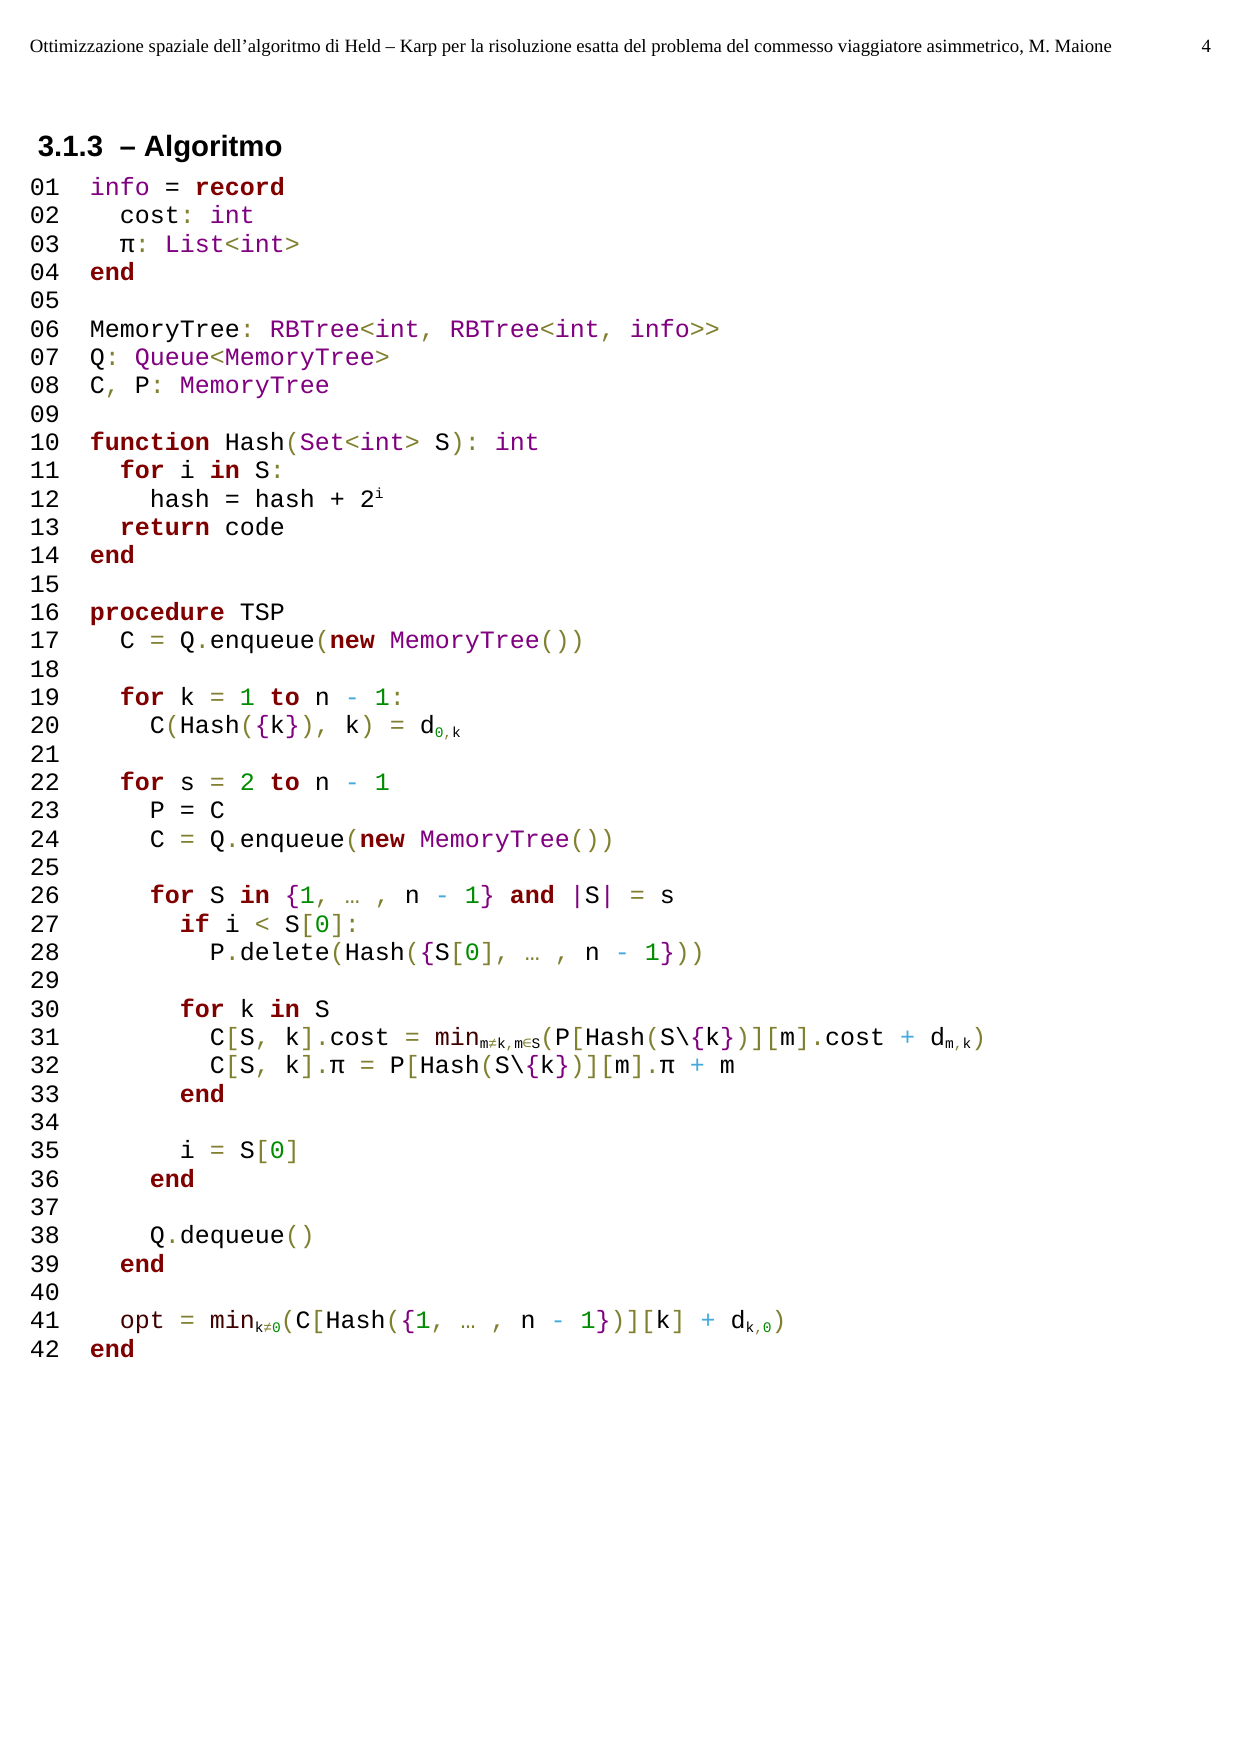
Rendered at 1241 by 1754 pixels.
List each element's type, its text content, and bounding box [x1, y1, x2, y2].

text 36 end [29, 1166, 1211, 1195]
text 40 [29, 1280, 1211, 1308]
text 34 [29, 1110, 1211, 1138]
text 12 hash = hash + 2i [29, 486, 1211, 515]
text 30 for k in S [29, 996, 1211, 1025]
text 19 for k = 1 to n - 1: [29, 685, 1211, 713]
text 41 opt = mink≠0(C[Hash({1, … , n - 1})][k] + dk,0) [29, 1308, 1211, 1336]
text 04 end [29, 260, 1211, 288]
subtitle Algoritmo [29, 128, 1211, 162]
text 37 [29, 1195, 1211, 1223]
text 05 [29, 288, 1211, 316]
text 13 return code [29, 515, 1211, 543]
text 15 [29, 571, 1211, 600]
text 27 if i < S[0]: [29, 911, 1211, 940]
text 14 end [29, 543, 1211, 571]
text 33 end [29, 1081, 1211, 1110]
text 25 [29, 855, 1211, 883]
text 24 C = Q.enqueue(new MemoryTree()) [29, 826, 1211, 855]
text 02 cost: int [29, 203, 1211, 231]
text 26 for S in {1, … , n - 1} and |S| = s [29, 883, 1211, 911]
text 08 C, P: MemoryTree [29, 373, 1211, 401]
text 11 for i in S: [29, 458, 1211, 486]
text 03 π: List<int> [29, 231, 1211, 260]
text 42 end [29, 1336, 1211, 1365]
text 18 [29, 656, 1211, 685]
text 21 [29, 741, 1211, 770]
text 09 [29, 401, 1211, 430]
text 22 for s = 2 to n - 1 [29, 770, 1211, 798]
text 01 info = record [29, 175, 1211, 203]
text 17 C = Q.enqueue(new MemoryTree()) [29, 628, 1211, 656]
text 38 Q.dequeue() [29, 1223, 1211, 1251]
text 10 function Hash(Set<int> S): int [29, 430, 1211, 458]
text 16 procedure TSP [29, 600, 1211, 628]
text 31 C[S, k].cost = minm≠k,m∈S(P[Hash(S\{k})][m].cost + dm,k) [29, 1025, 1211, 1053]
text 32 C[S, k].π = P[Hash(S\{k})][m].π + m [29, 1053, 1211, 1081]
text 35 i = S[0] [29, 1138, 1211, 1166]
text 28 P.delete(Hash({S[0], … , n - 1})) [29, 940, 1211, 968]
text 29 [29, 968, 1211, 996]
text 23 P = C [29, 798, 1211, 826]
text 07 Q: Queue<MemoryTree> [29, 345, 1211, 373]
text 39 end [29, 1251, 1211, 1280]
text 06 MemoryTree: RBTree<int, RBTree<int, info>> [29, 316, 1211, 345]
text 20 C(Hash({k}), k) = d0,k [29, 713, 1211, 741]
